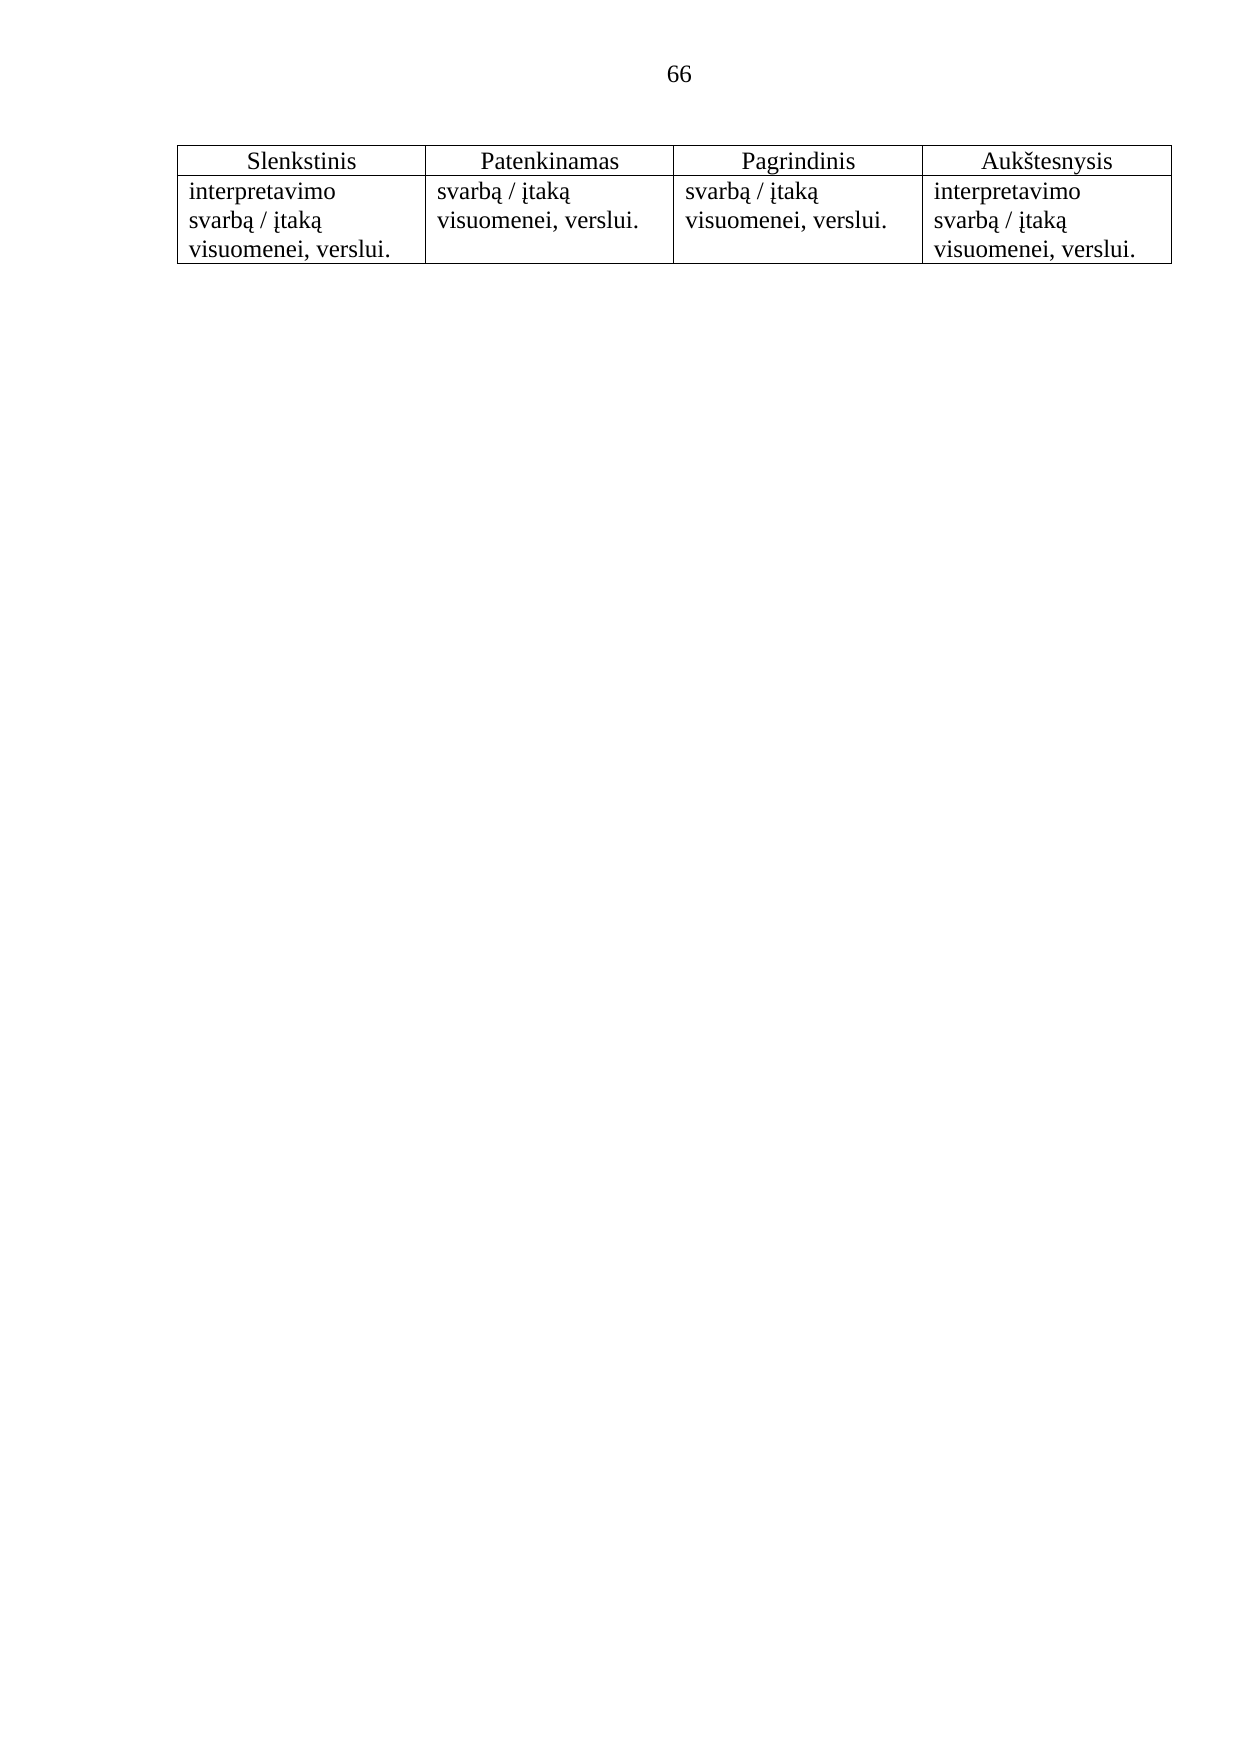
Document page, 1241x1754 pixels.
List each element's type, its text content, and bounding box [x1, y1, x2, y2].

table_header Slenkstinis [178, 146, 425, 175]
table_cell interpretavimo svarbą / įtaką visuomenei, verslui. [178, 176, 425, 262]
table_cell svarbą / įtaką visuomenei, verslui. [426, 176, 673, 262]
table_header Patenkinamas [426, 146, 673, 175]
table_header Pagrindinis [674, 146, 922, 175]
table_cell svarbą / įtaką visuomenei, verslui. [674, 176, 922, 262]
table_cell interpretavimo svarbą / įtaką visuomenei, verslui. [923, 176, 1171, 262]
table_header Aukštesnysis [923, 146, 1171, 175]
